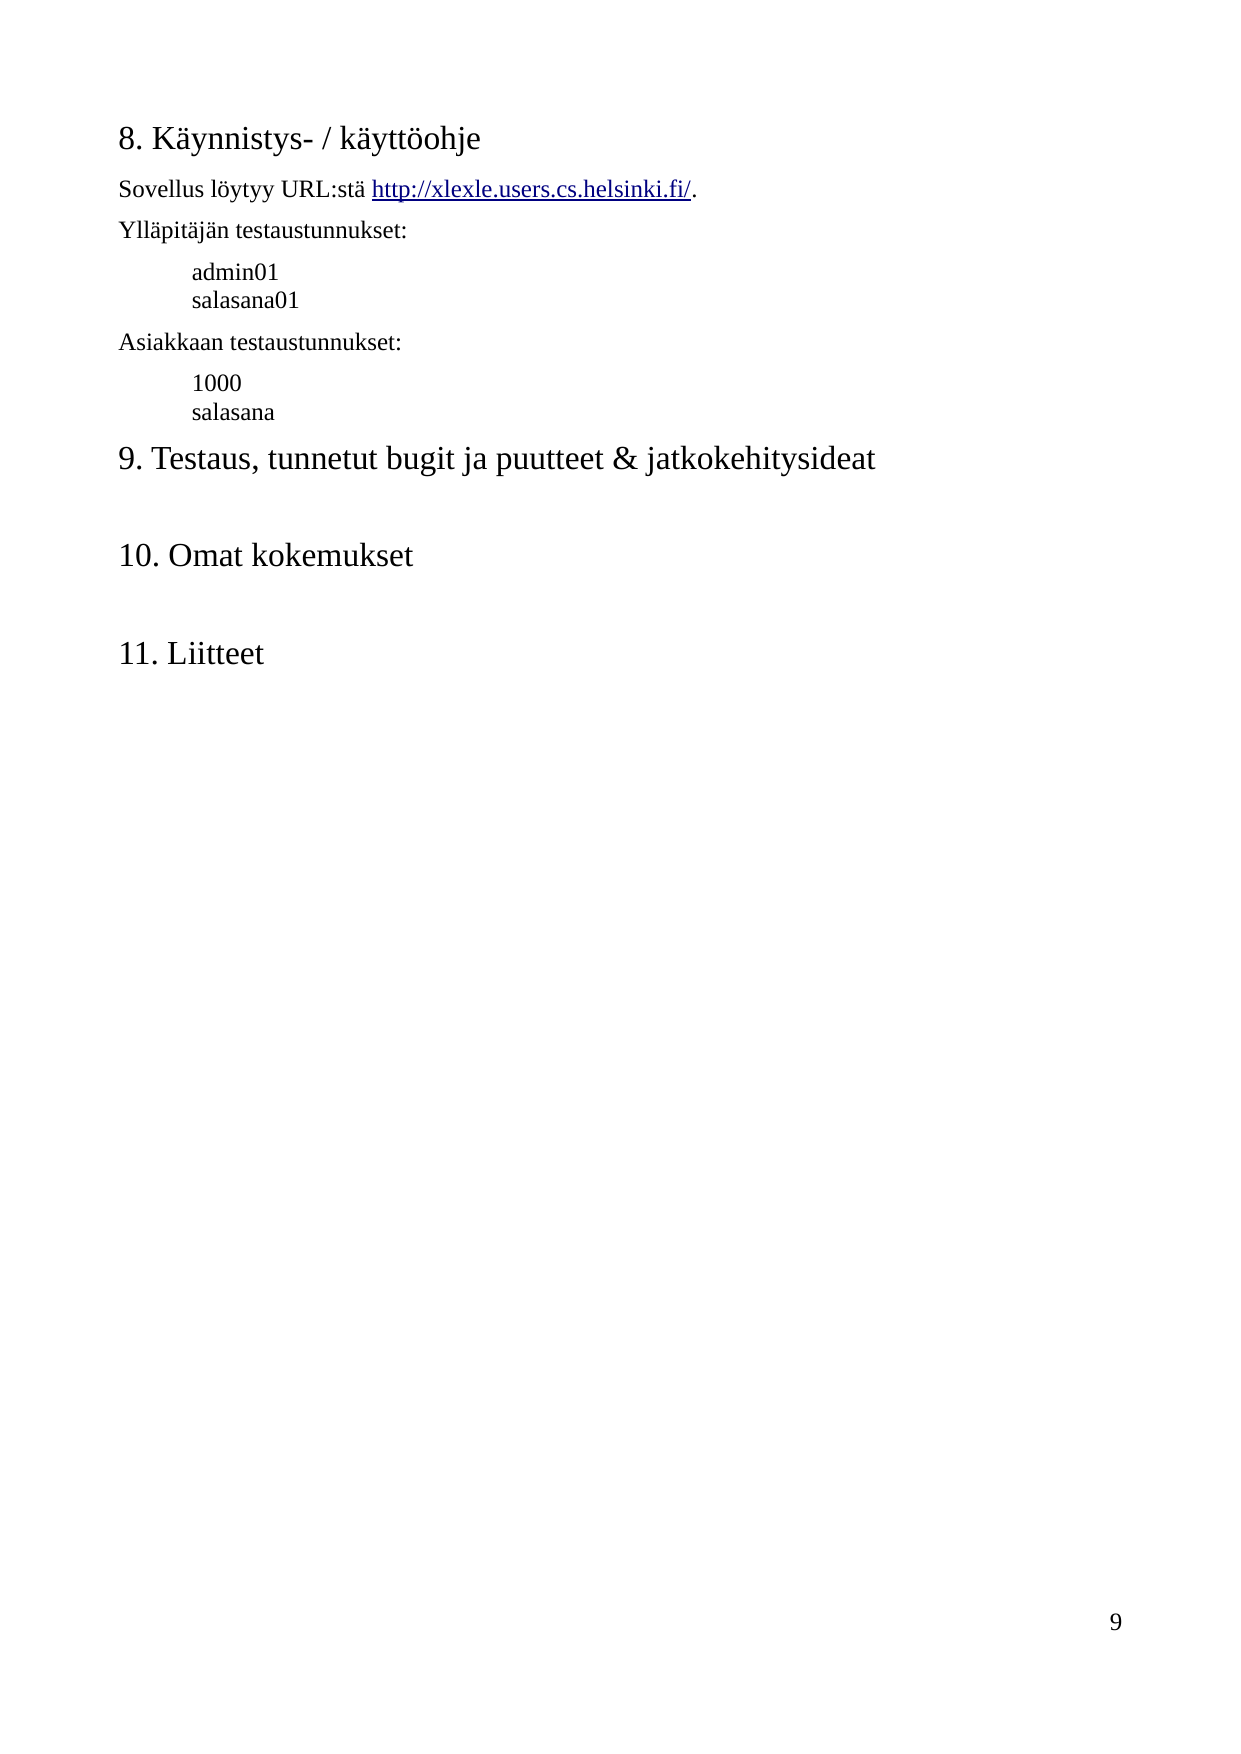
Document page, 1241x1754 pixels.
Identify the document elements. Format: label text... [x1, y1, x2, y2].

subtitle 8. Käynnistys- / käyttöohje [118, 118, 1122, 157]
text Sovellus löytyy URL:stä http://xlexle.users.cs.helsinki.fi/. [118, 174, 1122, 203]
text 1000 salasana [118, 368, 1122, 425]
text Ylläpitäjän testaustunnukset: [118, 216, 1122, 244]
text admin01 salasana01 [118, 257, 1122, 314]
subtitle 10. Omat kokemukset [118, 535, 1122, 574]
text Asiakkaan testaustunnukset: [118, 327, 1122, 355]
subtitle 9. Testaus, tunnetut bugit ja puutteet & jatkokehitysideat [118, 438, 1122, 476]
subtitle 11. Liitteet [118, 633, 1122, 671]
